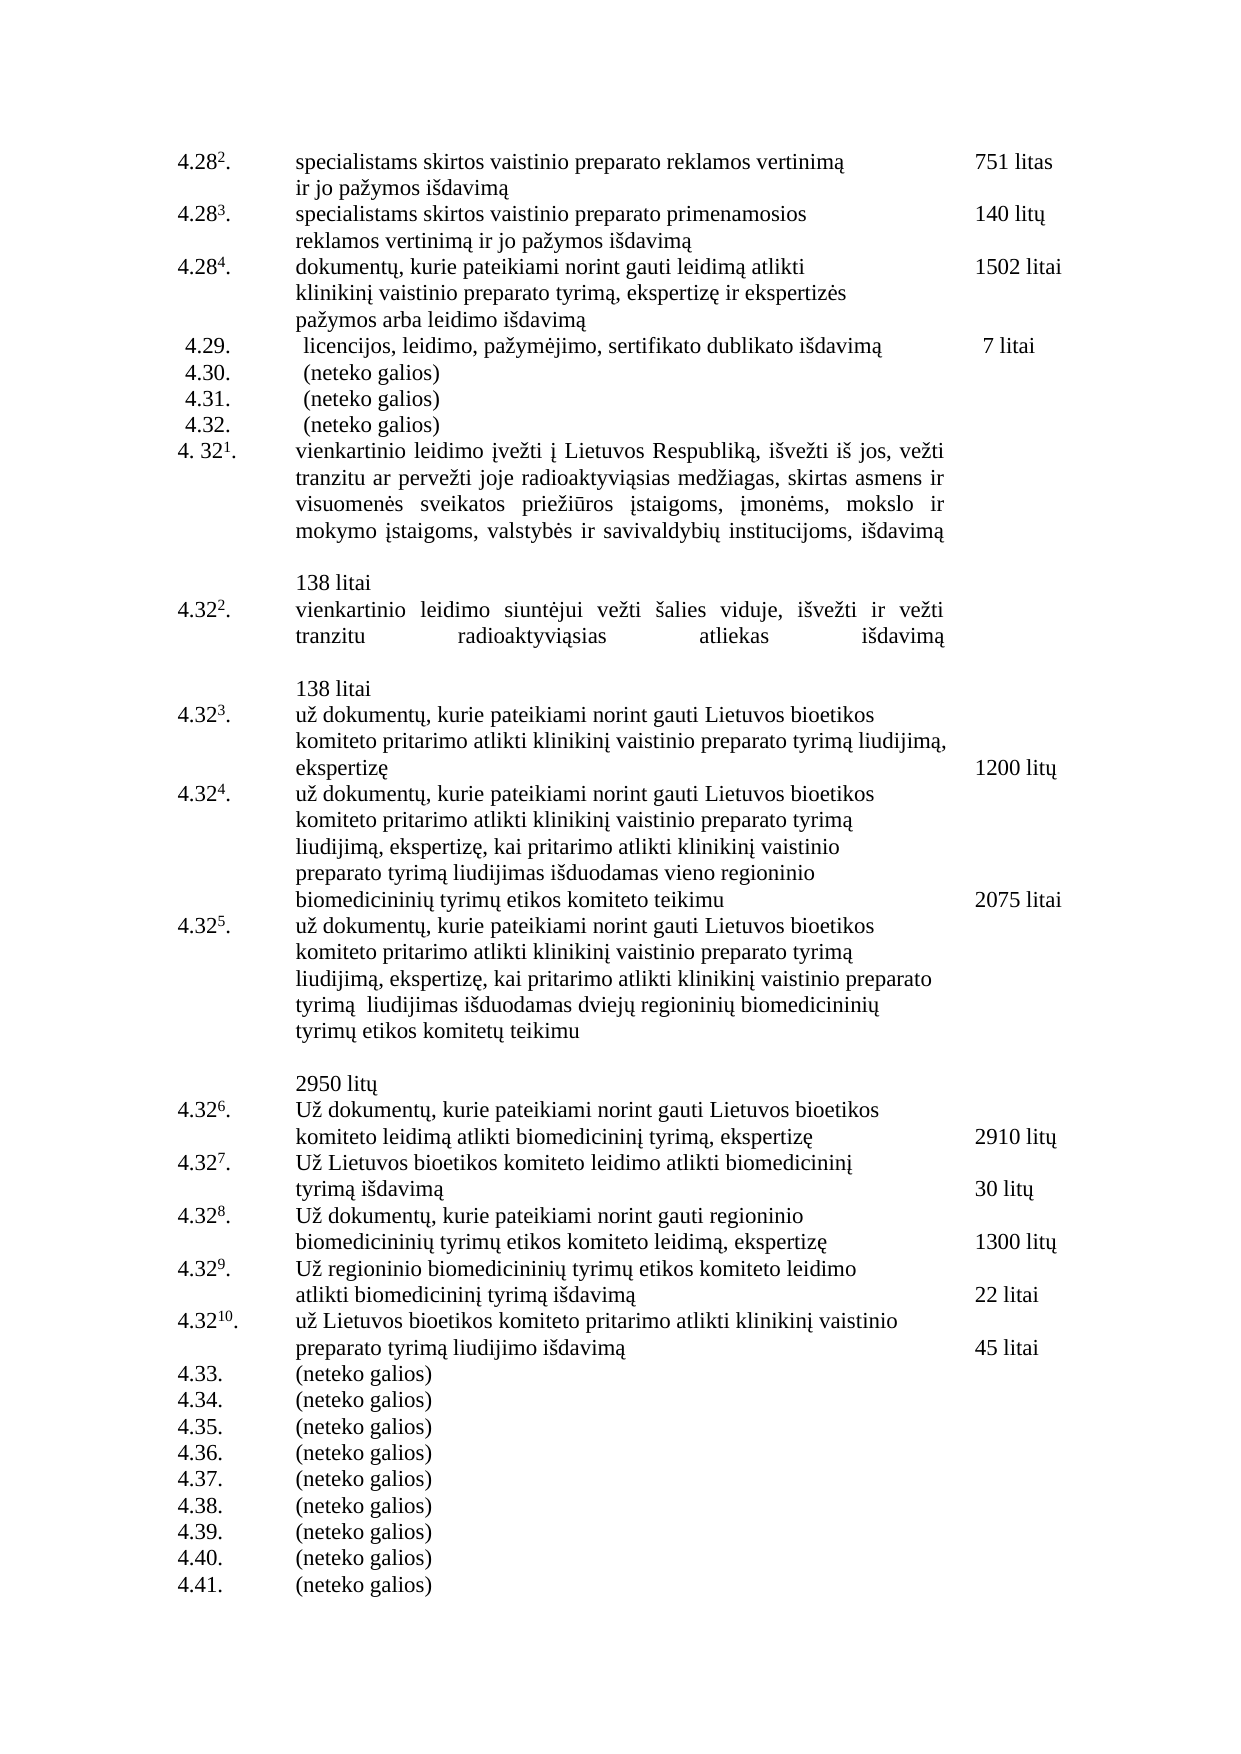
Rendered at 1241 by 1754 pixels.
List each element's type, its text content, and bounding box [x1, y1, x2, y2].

text pažymos arba leidimo išdavimą [177, 306, 945, 332]
text klinikinį vaistinio preparato tyrimą, ekspertizę ir ekspertizės [177, 279, 1122, 306]
text 4.284. dokumentų, kurie pateikiami norint gauti leidimą atlikti 1502 litai [177, 253, 1122, 279]
text 4.39. (neteko galios) [177, 1518, 945, 1544]
table_cell (neteko galios) [292, 411, 971, 438]
table_cell 4.32. [174, 411, 292, 438]
text 4.38. (neteko galios) [177, 1492, 945, 1518]
text reklamos vertinimą ir jo pažymos išdavimą [177, 227, 1122, 253]
text 4.322. vienkartinio leidimo siuntėjui vežti šalies viduje, išvežti ir vežti tranzitu radioaktyviąsias atliekas išdavimą 138 litai [177, 596, 945, 701]
text 4.37. (neteko galios) [177, 1465, 945, 1492]
text 4.41. (neteko galios) [177, 1571, 945, 1597]
subtitle 4. 321. vienkartinio leidimo įvežti į Lietuvos Respubliką, išvežti iš jos, vežti tranzitu ar pervežti joje radioaktyviąsias medžiagas, skirtas asmens ir visuomenės sveikatos priežiūros įstaigoms, įmonėms, mokslo ir mokymo įstaigoms, valstybės ir savivaldybių institucijoms, išdavimą 138 litai [177, 438, 945, 596]
text ekspertizę 1200 litų [177, 754, 1122, 780]
text atlikti biomedicininį tyrimą išdavimą 22 litai [177, 1281, 1122, 1307]
text ir jo pažymos išdavimą [177, 174, 1122, 200]
table_cell [971, 411, 1074, 438]
text 4.34. (neteko galios) [177, 1386, 945, 1413]
table_cell [971, 385, 1074, 411]
text preparato tyrimą liudijimas išduodamas vieno regioninio [177, 859, 1122, 886]
text liudijimą, ekspertizę, kai pritarimo atlikti klinikinį vaistinio [177, 833, 1122, 859]
text 4.326. Už dokumentų, kurie pateikiami norint gauti Lietuvos bioetikos [177, 1096, 1122, 1123]
text 4.35. (neteko galios) [177, 1413, 945, 1439]
text preparato tyrimą liudijimo išdavimą 45 litai [177, 1334, 1122, 1360]
text 4.36. (neteko galios) [177, 1439, 945, 1465]
text 4.283. specialistams skirtos vaistinio preparato primenamosios 140 litų [177, 200, 1122, 227]
text tyrimą išdavimą 30 litų [177, 1176, 1122, 1202]
text 4.33. (neteko galios) [177, 1360, 945, 1386]
table_cell (neteko galios) [292, 359, 971, 385]
text 4.325. už dokumentų, kurie pateikiami norint gauti Lietuvos bioetikos komiteto pritarimo atlikti klinikinį vaistinio preparato tyrimą liudijimą, ekspertizę, kai pritarimo atlikti klinikinį vaistinio preparato tyrimą liudijimas išduodamas dviejų regioninių biomedicininių tyrimų etikos komitetų teikimu 2950 litų [177, 912, 945, 1096]
text 4.328. Už dokumentų, kurie pateikiami norint gauti regioninio [177, 1202, 1122, 1228]
text 4.323. už dokumentų, kurie pateikiami norint gauti Lietuvos bioetikos [177, 701, 1122, 727]
table_header 7 litai [971, 332, 1074, 358]
text 4.324. už dokumentų, kurie pateikiami norint gauti Lietuvos bioetikos [177, 780, 1122, 807]
table_cell (neteko galios) [292, 385, 971, 411]
text 4.3210. už Lietuvos bioetikos komiteto pritarimo atlikti klinikinį vaistinio [177, 1307, 1122, 1334]
table_header licencijos, leidimo, pažymėjimo, sertifikato dublikato išdavimą [292, 332, 971, 358]
text 4.327. Už Lietuvos bioetikos komiteto leidimo atlikti biomedicininį [177, 1149, 1122, 1176]
text 4.329. Už regioninio biomedicininių tyrimų etikos komiteto leidimo [177, 1254, 1122, 1281]
text komiteto leidimą atlikti biomedicininį tyrimą, ekspertizę 2910 litų [177, 1123, 1122, 1149]
table_cell 4.31. [174, 385, 292, 411]
table_header 4.29. [174, 332, 292, 358]
table_cell [971, 359, 1074, 385]
table_cell 4.30. [174, 359, 292, 385]
text 4.282. specialistams skirtos vaistinio preparato reklamos vertinimą 751 litas [177, 148, 1122, 174]
text komiteto pritarimo atlikti klinikinį vaistinio preparato tyrimą liudijimą, [177, 727, 1122, 754]
text biomedicininių tyrimų etikos komiteto teikimu 2075 litai [177, 886, 1122, 912]
text komiteto pritarimo atlikti klinikinį vaistinio preparato tyrimą [177, 807, 1122, 833]
text biomedicininių tyrimų etikos komiteto leidimą, ekspertizę 1300 litų [177, 1228, 1122, 1254]
text 4.40. (neteko galios) [177, 1544, 945, 1571]
